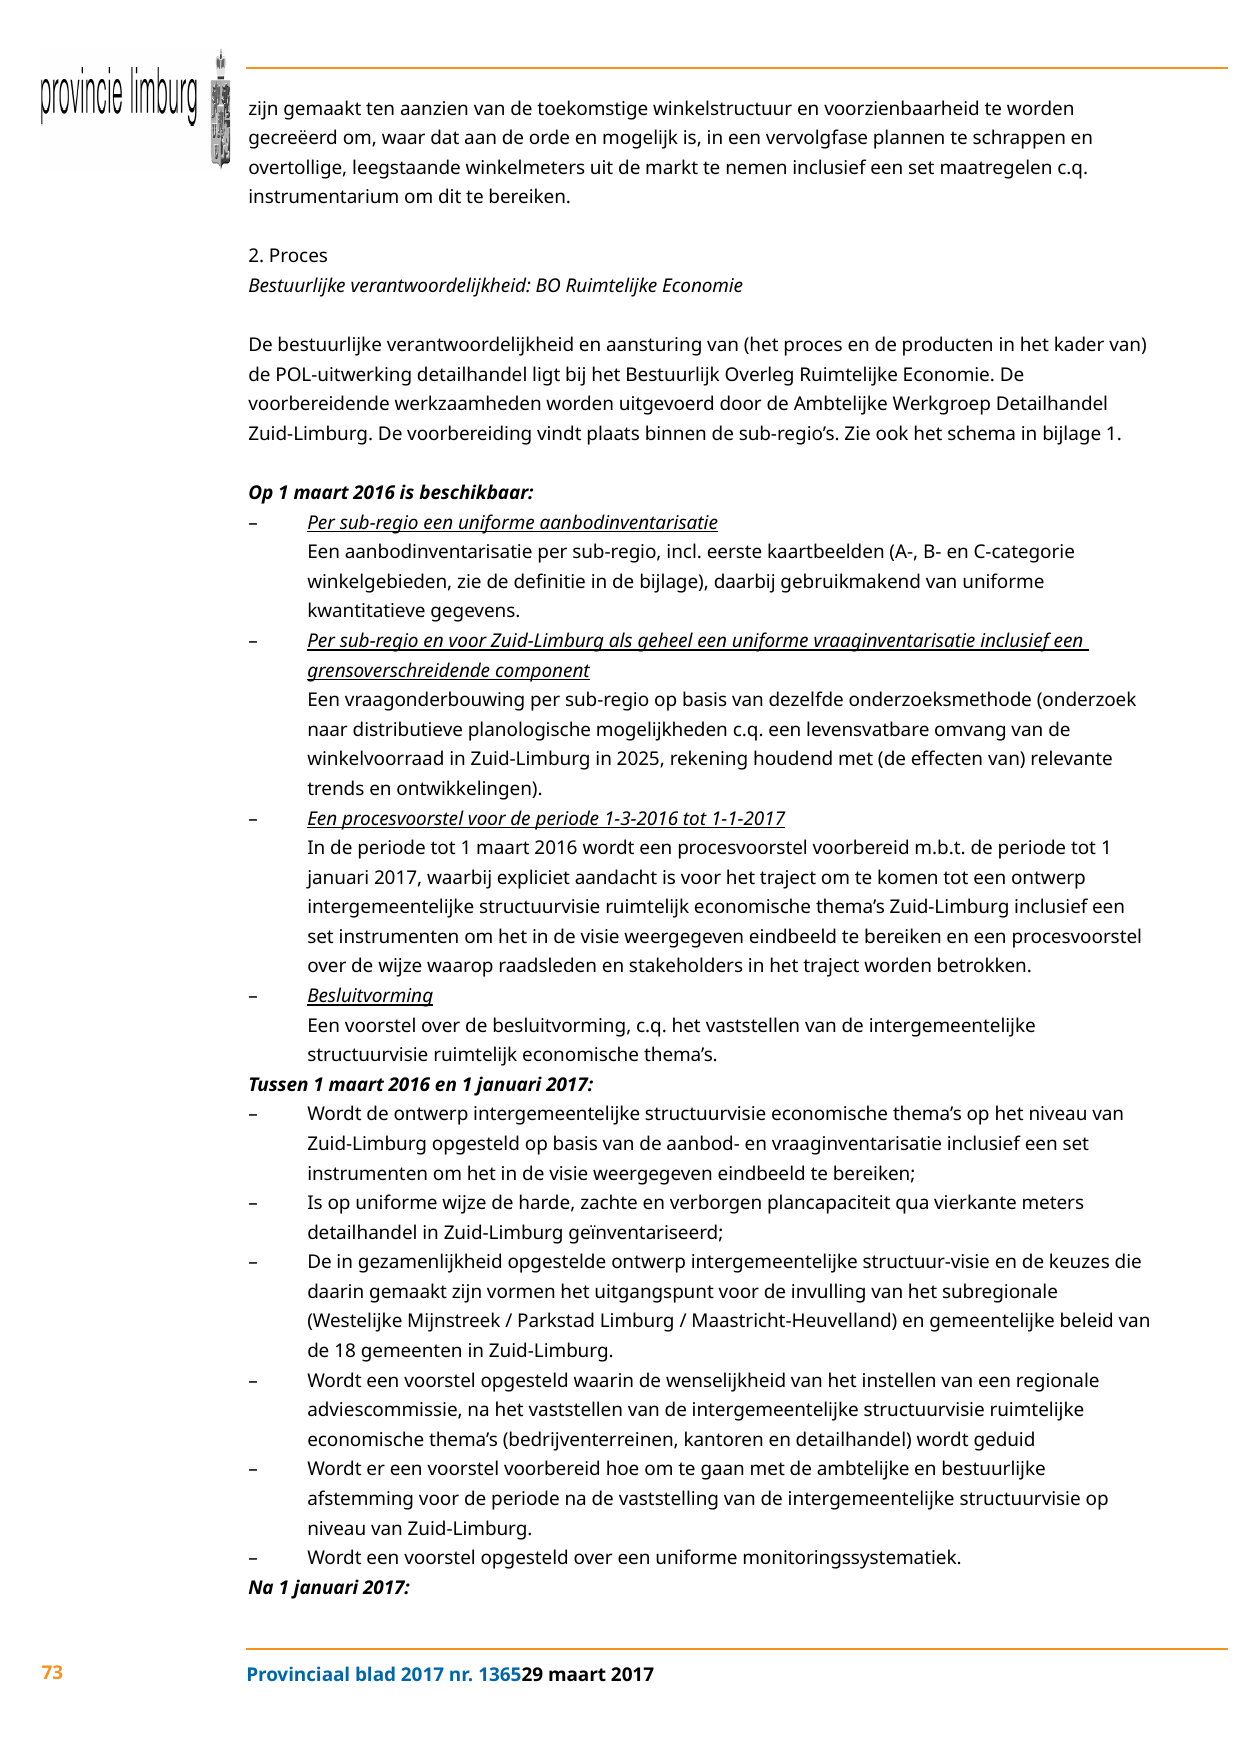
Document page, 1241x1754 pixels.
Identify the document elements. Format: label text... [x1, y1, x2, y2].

list Wordt er een voorstel voorbereid hoe om te gaan met de ambtelijke en bestuurlijke afstemming voor de periode na de vaststelling van de intergemeentelijke structuurvisie op niveau van Zuid-Limburg. [248, 1456, 1152, 1541]
list Een vraagonderbouwing per sub-regio op basis van dezelfde onderzoeksmethode (onderzoek naar distributieve planologische mogelijkheden c.q. een levensvatbare omvang van de winkelvoorraad in Zuid-Limburg in 2025, rekening houdend met (de effecten van) relevante trends en ontwikkelingen). [248, 686, 1152, 801]
list Wordt de ontwerp intergemeentelijke structuurvisie economische thema’s op het niveau van Zuid-Limburg opgesteld op basis van de aanbod- en vraaginventarisatie inclusief een set instrumenten om het in de visie weergegeven eindbeeld te bereiken; [248, 1101, 1152, 1186]
list Is op uniforme wijze de harde, zachte en verborgen plancapaciteit qua vierkante meters detailhandel in Zuid-Limburg geïnventariseerd; [248, 1189, 1152, 1245]
list Een procesvoorstel voor de periode 1-3-2016 tot 1-1-2017 [248, 805, 1152, 831]
list Wordt een voorstel opgesteld over een uniforme monitoringssystematiek. [248, 1544, 1152, 1570]
list De in gezamenlijkheid opgestelde ontwerp intergemeentelijke structuur-visie en de keuzes die daarin gemaakt zijn vormen het uitgangspunt voor de invulling van het subregionale (Westelijke Mijnstreek / Parkstad Limburg / Maastricht-Heuvelland) en gemeentelijke beleid van de 18 gemeenten in Zuid-Limburg. [248, 1248, 1152, 1363]
text Tussen 1 maart 2016 en 1 januari 2017: [248, 1071, 1152, 1097]
picture [41, 47, 231, 172]
list Besluitvorming [248, 982, 1152, 1008]
text Na 1 januari 2017: [248, 1574, 1152, 1600]
list Een voorstel over de besluitvorming, c.q. het vaststellen van de intergemeentelijke structuurvisie ruimtelijk economische thema’s. [248, 1012, 1152, 1067]
text 2. Proces [248, 243, 1152, 268]
list Wordt een voorstel opgesteld waarin de wenselijkheid van het instellen van een regionale adviescommissie, na het vaststellen van de intergemeentelijke structuurvisie ruimtelijke economische thema’s (bedrijventerreinen, kantoren en detailhandel) wordt geduid [248, 1367, 1152, 1452]
list In de periode tot 1 maart 2016 wordt een procesvoorstel voorbereid m.b.t. de periode tot 1 januari 2017, waarbij expliciet aandacht is voor het traject om te komen tot een ontwerp intergemeentelijke structuurvisie ruimtelijk economische thema’s Zuid-Limburg inclusief een set instrumenten om het in de visie weergegeven eindbeeld te bereiken en een procesvoorstel over de wijze waarop raadsleden en stakeholders in het traject worden betrokken. [248, 834, 1152, 978]
text De bestuurlijke verantwoordelijkheid en aansturing van (het proces en de producten in het kader van) de POL-uitwerking detailhandel ligt bij het Bestuurlijk Overleg Ruimtelijke Economie. De voorbereidende werkzaamheden worden uitgevoerd door de Ambtelijke Werkgroep Detailhandel Zuid-Limburg. De voorbereiding vindt plaats binnen de sub-regio’s. Zie ook het schema in bijlage 1. [248, 331, 1152, 446]
list Per sub-regio een uniforme aanbodinventarisatie [248, 509, 1152, 535]
list Per sub-regio en voor Zuid-Limburg als geheel een uniforme vraaginventarisatie inclusief een grensoverschreidende component [248, 627, 1152, 683]
list Een aanbodinventarisatie per sub-regio, incl. eerste kaartbeelden (A-, B- en C-categorie winkelgebieden, zie de definitie in de bijlage), daarbij gebruikmakend van uniforme kwantitatieve gegevens. [248, 538, 1152, 623]
text Bestuurlijke verantwoordelijkheid: BO Ruimtelijke Economie [248, 272, 1152, 298]
text Op 1 maart 2016 is beschikbaar: [248, 479, 1152, 505]
text zijn gemaakt ten aanzien van de toekomstige winkelstructuur en voorzienbaarheid te worden gecreëerd om, waar dat aan de orde en mogelijk is, in een vervolgfase plannen te schrappen en overtollige, leegstaande winkelmeters uit de markt te nemen inclusief een set maatregelen c.q. instrumentarium om dit te bereiken. [248, 95, 1152, 209]
